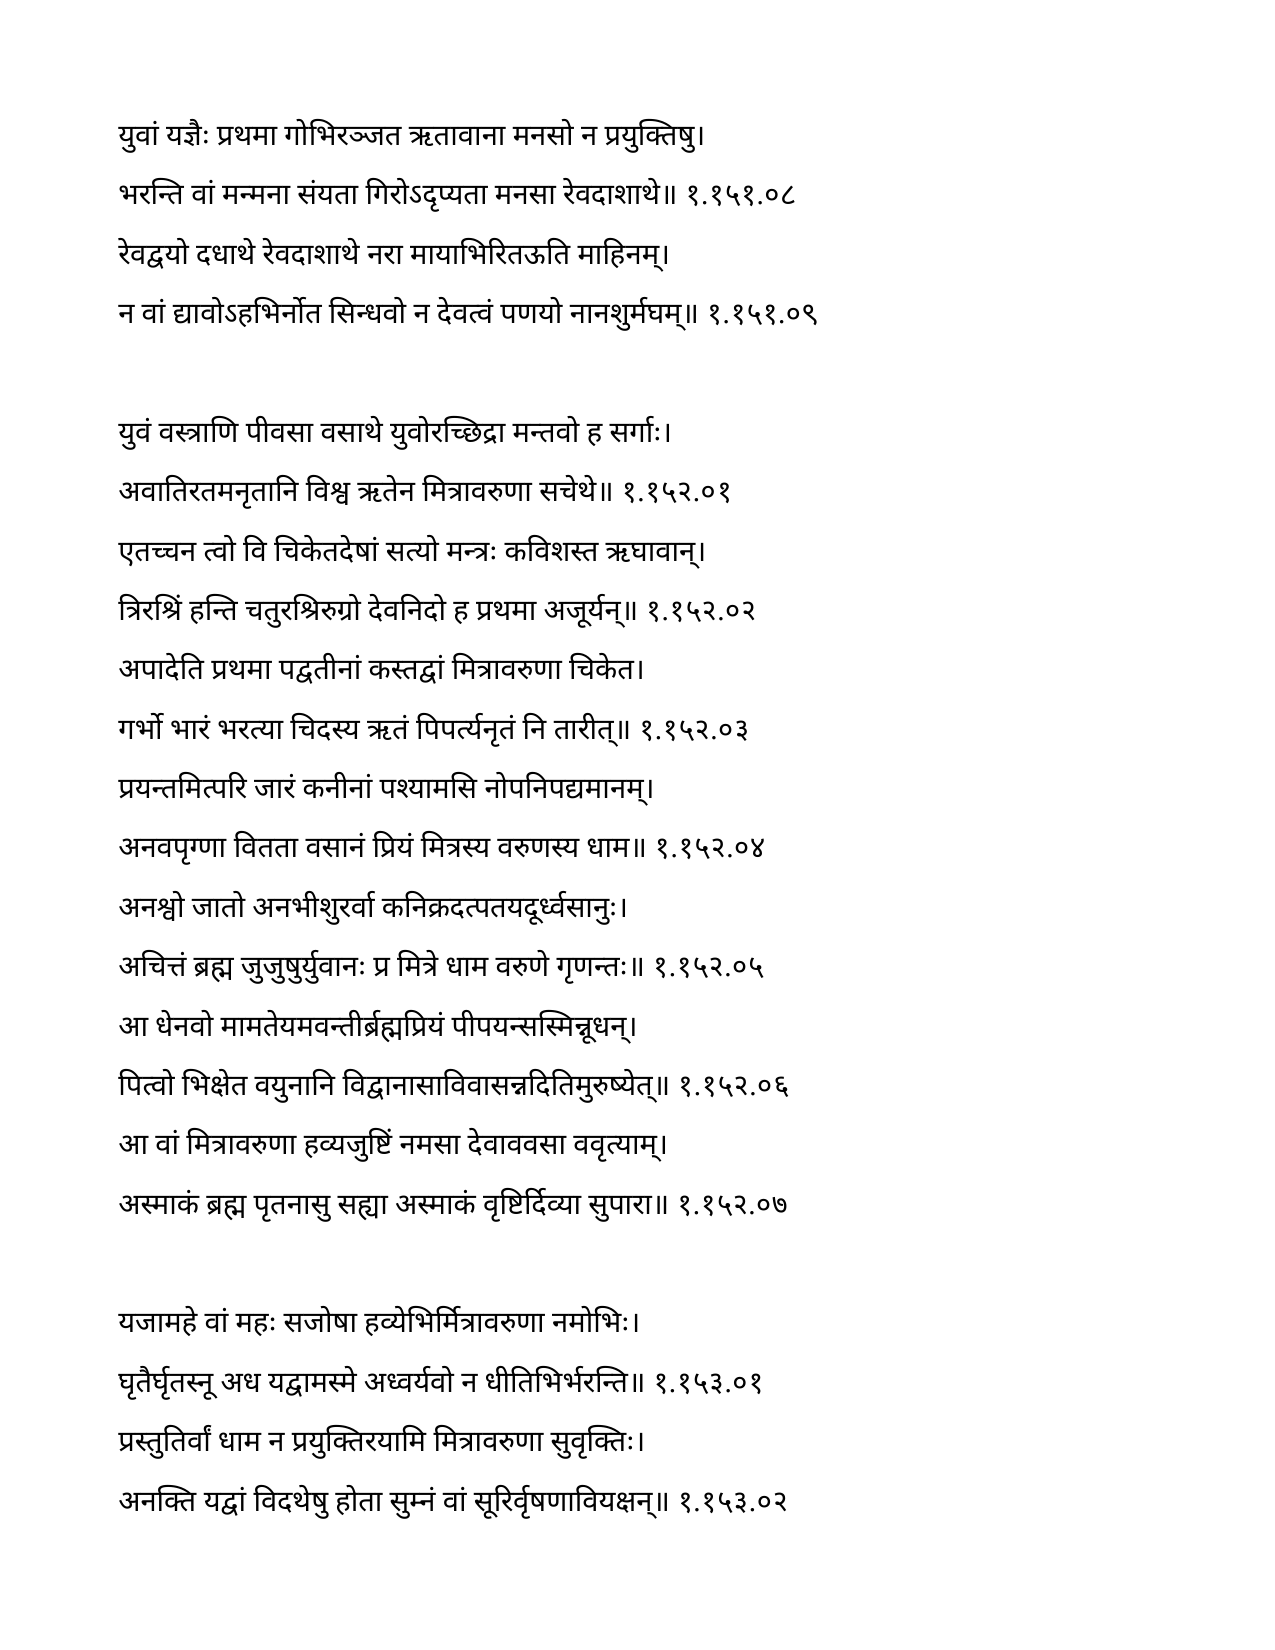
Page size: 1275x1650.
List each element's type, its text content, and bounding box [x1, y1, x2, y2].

text घृतैर्घृतस्नू अध यद्वामस्मे अध्वर्यवो न धीतिभिर्भरन्ति॥ १.१५३.०१ [118, 1365, 1157, 1398]
text अनश्वो जातो अनभीशुरर्वा कनिक्रदत्पतयदूर्ध्वसानुः। [118, 890, 1157, 923]
text अनवपृग्णा वितता वसानं प्रियं मित्रस्य वरुणस्य धाम॥ १.१५२.०४ [118, 831, 1157, 864]
text प्रयन्तमित्परि जारं कनीनां पश्यामसि नोपनिपद्यमानम्। [118, 771, 1157, 805]
text युवां यज्ञैः प्रथमा गोभिरञ्जत ऋतावाना मनसो न प्रयुक्तिषु। [118, 118, 1157, 152]
text न वां द्यावोऽहभिर्नोत सिन्धवो न देवत्वं पणयो नानशुर्मघम्॥ १.१५१.०९ [118, 296, 1157, 330]
text आ धेनवो मामतेयमवन्तीर्ब्रह्मप्रियं पीपयन्सस्मिन्नूधन्। [118, 1009, 1157, 1042]
text आ वां मित्रावरुणा हव्यजुष्टिं नमसा देवाववसा ववृत्याम्। [118, 1127, 1157, 1161]
text रेवद्वयो दधाथे रेवदाशाथे नरा मायाभिरितऊति माहिनम्। [118, 237, 1157, 270]
text एतच्चन त्वो वि चिकेतदेषां सत्यो मन्त्रः कविशस्त ऋघावान्। [118, 534, 1157, 567]
text अपादेति प्रथमा पद्वतीनां कस्तद्वां मित्रावरुणा चिकेत। [118, 652, 1157, 686]
text प्रस्तुतिर्वां धाम न प्रयुक्तिरयामि मित्रावरुणा सुवृक्तिः। [118, 1424, 1157, 1458]
text अनक्ति यद्वां विदथेषु होता सुम्नं वां सूरिर्वृषणावियक्षन्॥ १.१५३.०२ [118, 1484, 1157, 1517]
text अचित्तं ब्रह्म जुजुषुर्युवानः प्र मित्रे धाम वरुणे गृणन्तः॥ १.१५२.०५ [118, 949, 1157, 983]
text पित्वो भिक्षेत वयुनानि विद्वानासाविवासन्नदितिमुरुष्येत्॥ १.१५२.०६ [118, 1068, 1157, 1102]
text भरन्ति वां मन्मना संयता गिरोऽदृप्यता मनसा रेवदाशाथे॥ १.१५१.०८ [118, 177, 1157, 211]
text यजामहे वां महः सजोषा हव्येभिर्मित्रावरुणा नमोभिः। [118, 1306, 1157, 1339]
text युवं वस्त्राणि पीवसा वसाथे युवोरच्छिद्रा मन्तवो ह सर्गाः। [118, 415, 1157, 448]
text गर्भो भारं भरत्या चिदस्य ऋतं पिपर्त्यनृतं नि तारीत्॥ १.१५२.०३ [118, 712, 1157, 745]
text अवातिरतमनृतानि विश्व ऋतेन मित्रावरुणा सचेथे॥ १.१५२.०१ [118, 474, 1157, 508]
text अस्माकं ब्रह्म पृतनासु सह्या अस्माकं वृष्टिर्दिव्या सुपारा॥ १.१५२.०७ [118, 1187, 1157, 1220]
text त्रिरश्रिं हन्ति चतुरश्रिरुग्रो देवनिदो ह प्रथमा अजूर्यन्॥ १.१५२.०२ [118, 593, 1157, 627]
